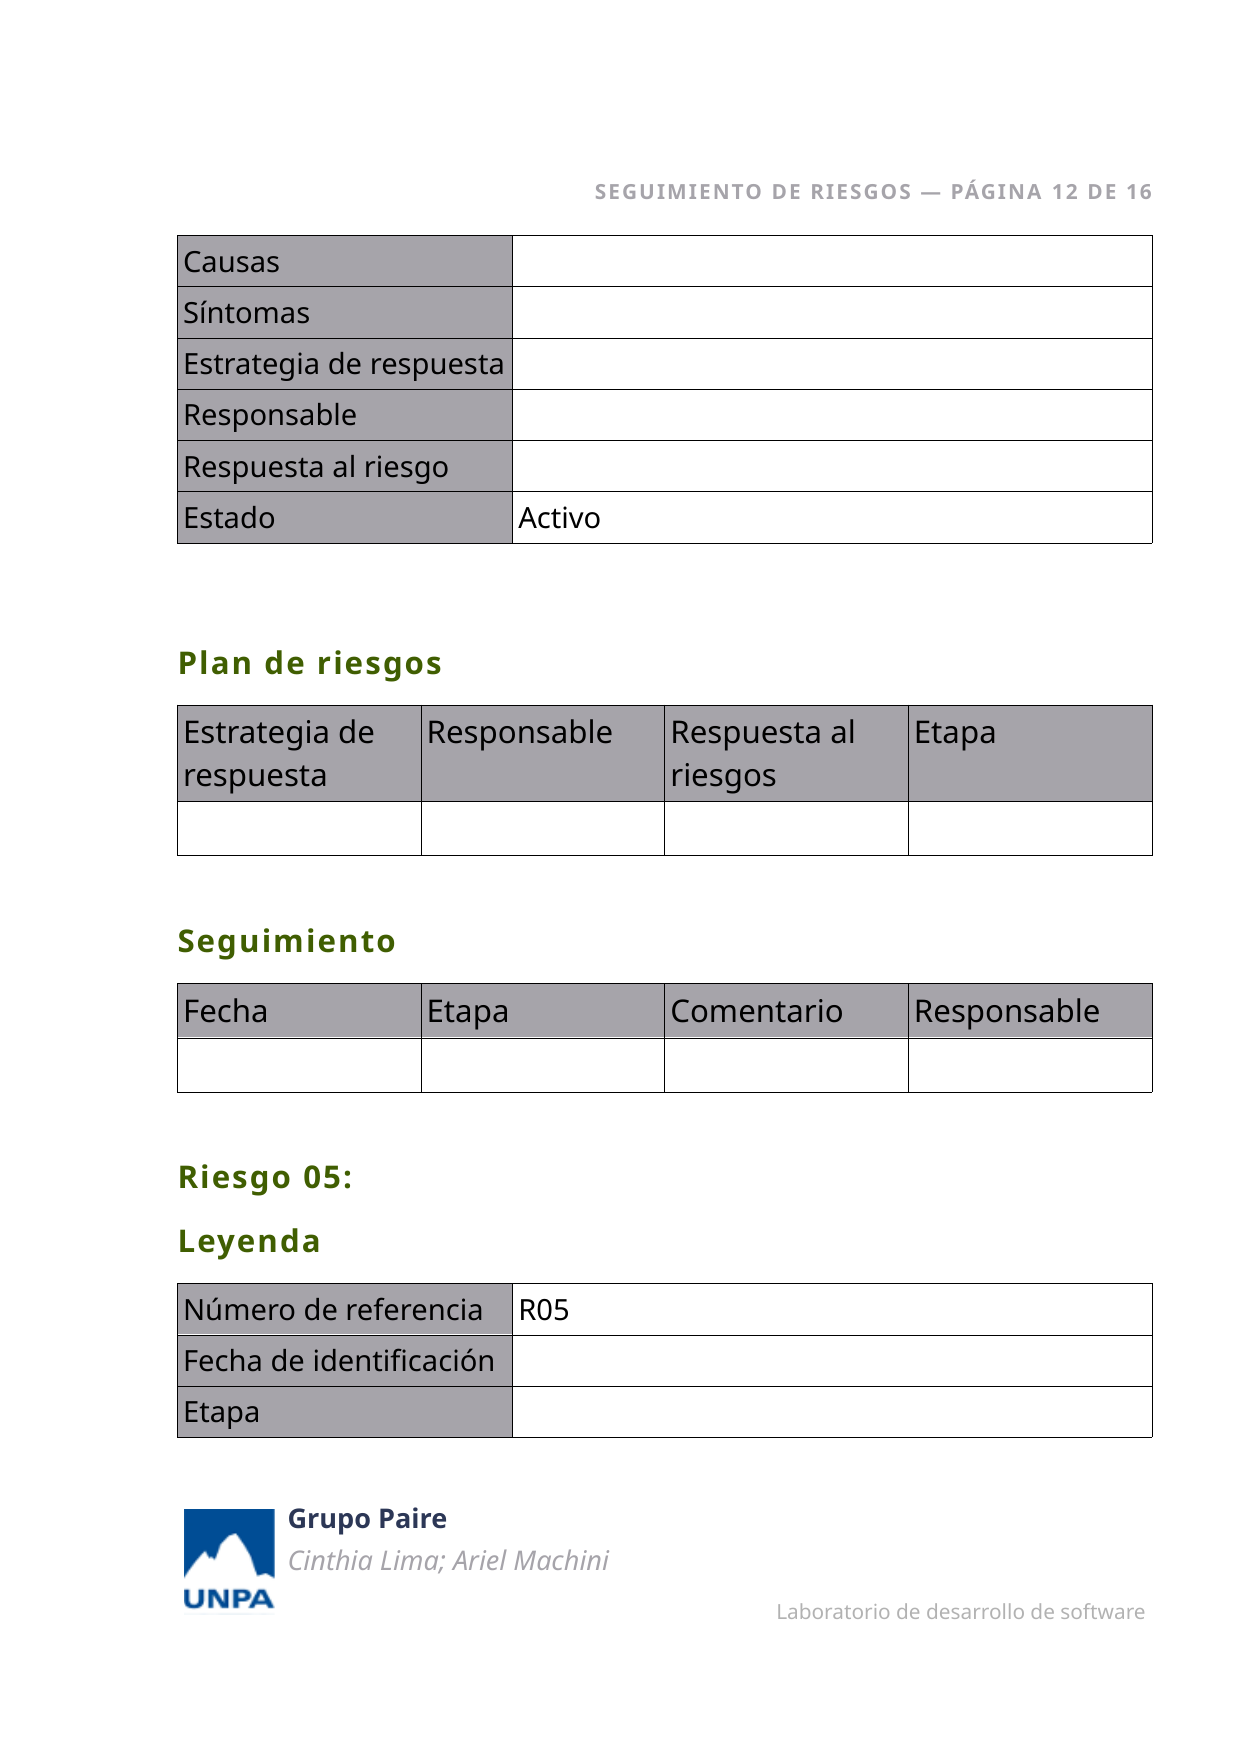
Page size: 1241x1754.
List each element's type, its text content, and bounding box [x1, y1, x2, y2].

table_cell Etapa [178, 1387, 512, 1437]
table_header R05 [513, 1284, 1152, 1334]
table_cell [422, 1039, 664, 1092]
text Leyenda [177, 1219, 1152, 1262]
text Seguimiento [177, 919, 1152, 962]
table_cell Fecha de identificación [178, 1336, 512, 1386]
table_cell Causas [178, 236, 512, 286]
text Riesgo 05: [177, 1156, 1152, 1198]
table_cell [513, 1387, 1152, 1437]
table_cell [513, 1336, 1152, 1386]
table_header Etapa [422, 984, 664, 1037]
text Plan de riesgos [177, 641, 1152, 683]
table_cell Respuesta al riesgo [178, 441, 512, 491]
table_header Respuesta al riesgos [665, 706, 908, 801]
table_cell Activo [513, 492, 1152, 543]
table_cell [909, 802, 1152, 855]
table_cell Estado [178, 492, 512, 543]
table_cell [909, 1039, 1152, 1092]
table_cell Estrategia de respuesta [178, 339, 512, 389]
table_header Comentario [665, 984, 908, 1037]
table_cell [513, 287, 1152, 338]
table_header Responsable [909, 984, 1152, 1037]
table_cell Síntomas [178, 287, 512, 338]
table_cell [178, 1039, 421, 1092]
picture [184, 1509, 275, 1615]
table_cell [665, 1039, 908, 1092]
table_cell [513, 339, 1152, 389]
table_cell [513, 441, 1152, 491]
table_header Etapa [909, 706, 1152, 801]
table_header Responsable [422, 706, 664, 801]
table_cell [513, 390, 1152, 440]
table_header Número de referencia [178, 1284, 512, 1334]
table_header Estrategia de respuesta [178, 706, 421, 801]
table_cell [513, 236, 1152, 286]
table_cell Responsable [178, 390, 512, 440]
table_cell [178, 802, 421, 855]
table_cell [422, 802, 664, 855]
table_cell [665, 802, 908, 855]
table_header Fecha [178, 984, 421, 1037]
